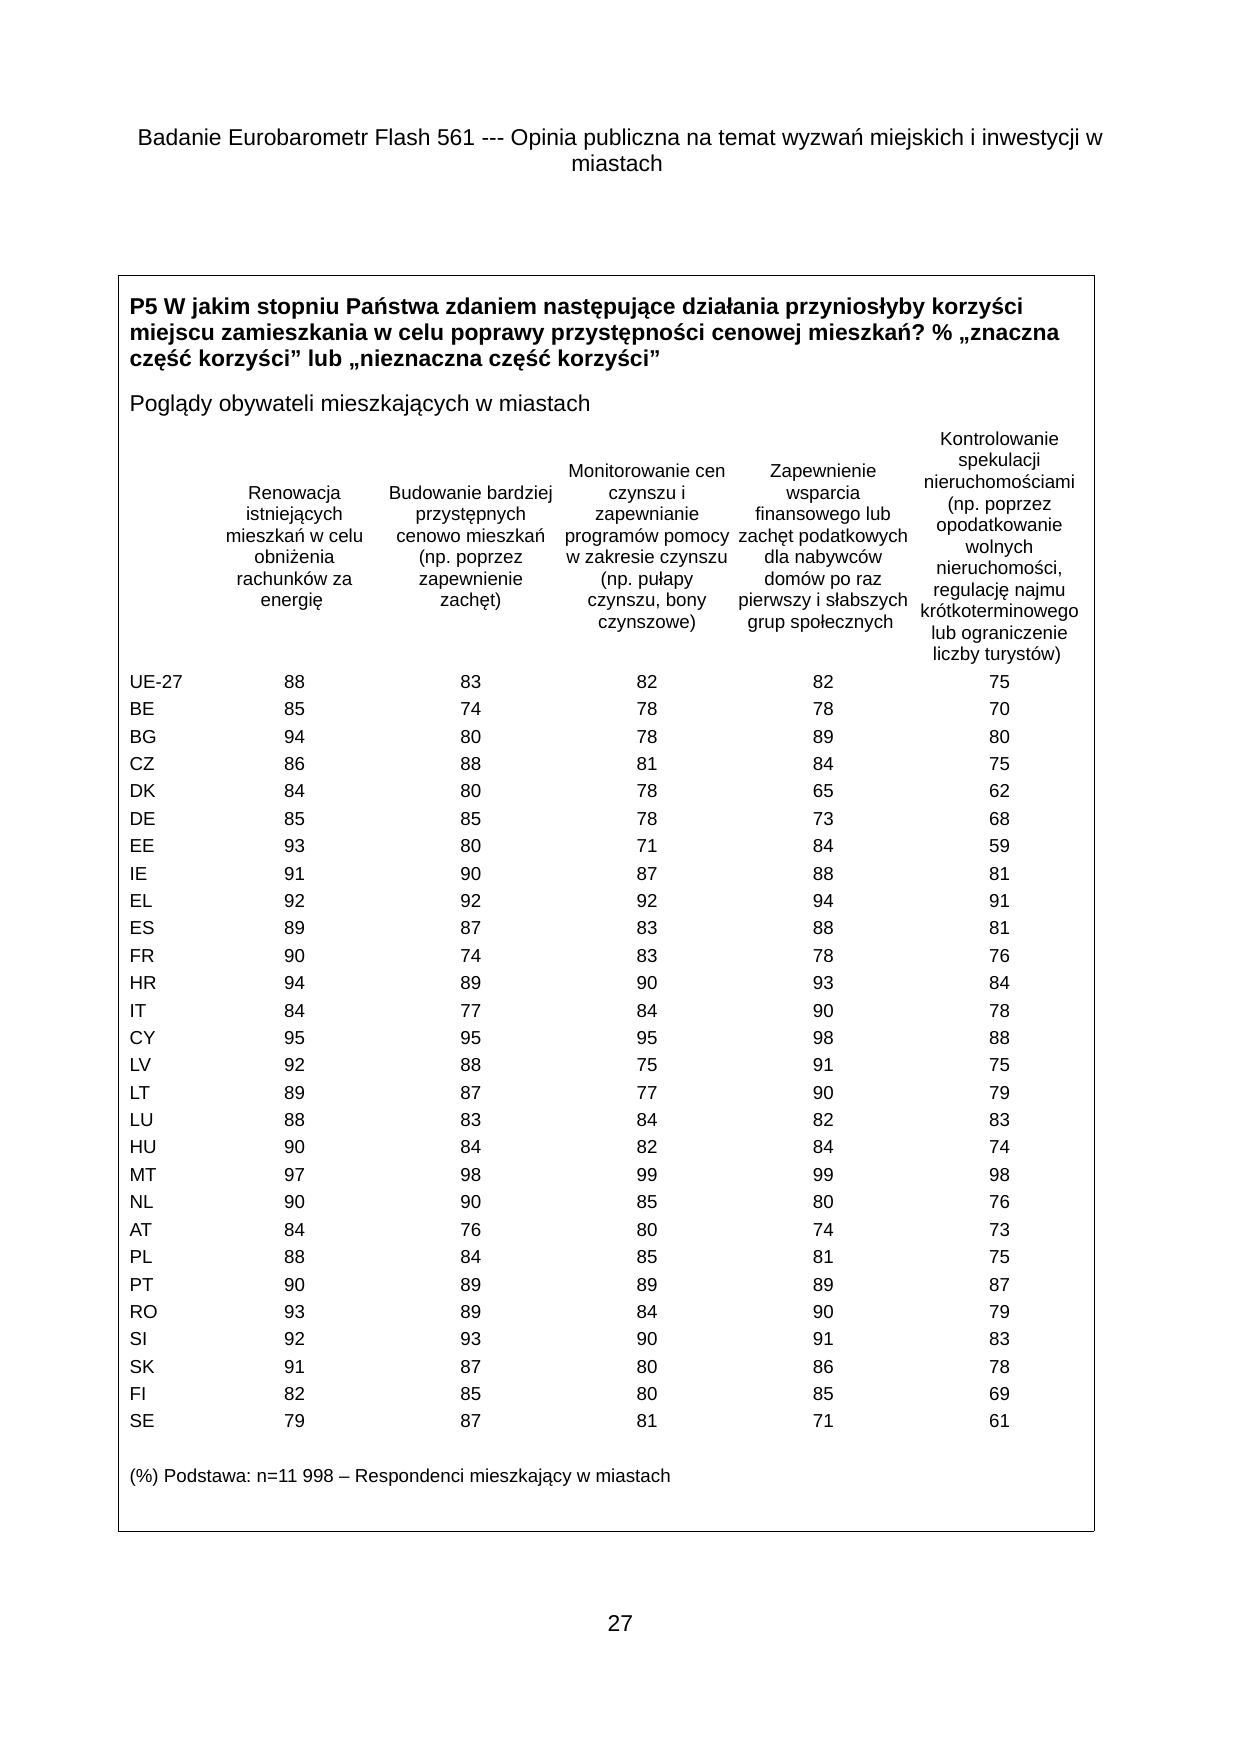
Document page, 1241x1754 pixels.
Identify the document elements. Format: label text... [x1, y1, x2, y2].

table_cell 85 [206, 695, 382, 722]
table_cell 84 [383, 1243, 559, 1270]
table_cell 84 [735, 832, 911, 859]
table_cell 93 [206, 1298, 382, 1325]
table_cell 80 [383, 777, 559, 805]
table_cell 88 [383, 1051, 559, 1079]
table_cell 62 [911, 777, 1087, 805]
table_cell 88 [206, 1106, 382, 1133]
table_cell 84 [559, 1298, 735, 1325]
table_cell 80 [735, 1188, 911, 1216]
table_cell 81 [559, 1408, 735, 1435]
table_cell 99 [735, 1161, 911, 1188]
table_cell AT [126, 1216, 206, 1243]
table_cell LU [126, 1106, 206, 1133]
table_cell 76 [911, 942, 1087, 969]
table_cell 91 [206, 1353, 382, 1380]
table_cell 98 [735, 1024, 911, 1051]
table_cell 82 [559, 668, 735, 695]
table_cell 92 [206, 887, 382, 914]
table_cell Budowanie bardziej przystępnych cenowo mieszkań (np. poprzez zapewnienie zachęt) [383, 425, 559, 668]
table_cell 59 [911, 832, 1087, 859]
table_cell HU [126, 1134, 206, 1161]
table_cell 84 [206, 996, 382, 1024]
table_cell 68 [911, 805, 1087, 832]
table_cell 93 [735, 969, 911, 996]
table_cell 91 [735, 1051, 911, 1079]
table_cell 85 [559, 1188, 735, 1216]
table_cell SI [126, 1325, 206, 1353]
table_cell 85 [735, 1380, 911, 1407]
table_cell 88 [735, 860, 911, 887]
table_cell 80 [559, 1380, 735, 1407]
table_cell 65 [735, 777, 911, 805]
table_cell 98 [911, 1161, 1087, 1188]
table_cell 88 [383, 750, 559, 777]
table_cell 88 [911, 1024, 1087, 1051]
table_cell 92 [206, 1051, 382, 1079]
table_cell 92 [559, 887, 735, 914]
table_cell 69 [911, 1380, 1087, 1407]
table_cell 74 [911, 1134, 1087, 1161]
table_cell 89 [383, 969, 559, 996]
table_cell 61 [911, 1408, 1087, 1435]
table_cell 78 [911, 996, 1087, 1024]
table_cell 85 [383, 1380, 559, 1407]
table_cell 88 [735, 914, 911, 942]
table_cell SK [126, 1353, 206, 1380]
table_cell 89 [383, 1270, 559, 1298]
table_cell 99 [559, 1161, 735, 1188]
table_cell 84 [911, 969, 1087, 996]
table_cell [559, 1435, 735, 1462]
table_cell 83 [559, 942, 735, 969]
table_cell 80 [559, 1353, 735, 1380]
table_cell 86 [735, 1353, 911, 1380]
table_cell 78 [735, 942, 911, 969]
table_cell 83 [911, 1325, 1087, 1353]
table_cell LV [126, 1051, 206, 1079]
table_cell 95 [559, 1024, 735, 1051]
table_cell 90 [383, 1188, 559, 1216]
table_cell 79 [206, 1408, 382, 1435]
table_header P5 W jakim stopniu Państwa zdaniem następujące działania przyniosłyby korzyści miejscu zamieszkania w celu poprawy przystępności cenowej mieszkań? % „znaczna część korzyści” lub „nieznaczna część korzyści” [126, 284, 1087, 381]
table_cell FR [126, 942, 206, 969]
table_cell Renowacja istniejących mieszkań w celu obniżenia rachunków za energię [206, 425, 382, 668]
table_cell 87 [911, 1270, 1087, 1298]
table_cell 83 [559, 914, 735, 942]
table_cell 84 [735, 750, 911, 777]
table_cell PL [126, 1243, 206, 1270]
table_cell 84 [206, 777, 382, 805]
table_cell 76 [911, 1188, 1087, 1216]
table_cell 79 [911, 1298, 1087, 1325]
table_cell DK [126, 777, 206, 805]
table_cell [126, 425, 206, 668]
table_cell 73 [735, 805, 911, 832]
table_cell 90 [206, 1270, 382, 1298]
table_cell EE [126, 832, 206, 859]
table_cell 85 [383, 805, 559, 832]
table_cell Poglądy obywateli mieszkających w miastach [126, 381, 1087, 425]
table_cell 93 [206, 832, 382, 859]
table_cell FI [126, 1380, 206, 1407]
table_cell 82 [735, 668, 911, 695]
table_cell IE [126, 860, 206, 887]
table_cell 78 [559, 805, 735, 832]
table_cell NL [126, 1188, 206, 1216]
table_cell 87 [383, 1353, 559, 1380]
table_cell 90 [206, 1188, 382, 1216]
table_cell 91 [911, 887, 1087, 914]
table_cell 88 [206, 1243, 382, 1270]
table_cell 81 [559, 750, 735, 777]
table_cell [383, 1435, 559, 1462]
table_cell (%) Podstawa: n=11 998 – Respondenci mieszkający w miastach [126, 1462, 1087, 1489]
table_cell 71 [735, 1408, 911, 1435]
table_cell [126, 1435, 206, 1462]
table_cell 89 [559, 1270, 735, 1298]
table_cell CY [126, 1024, 206, 1051]
table_cell 94 [735, 887, 911, 914]
table_cell 95 [206, 1024, 382, 1051]
table_cell ES [126, 914, 206, 942]
table_cell LT [126, 1079, 206, 1106]
table_cell 84 [383, 1134, 559, 1161]
table_cell UE-27 [126, 668, 206, 695]
table_cell 80 [559, 1216, 735, 1243]
table_cell 89 [735, 723, 911, 750]
table_cell 78 [911, 1353, 1087, 1380]
table_cell 77 [383, 996, 559, 1024]
table_cell 82 [735, 1106, 911, 1133]
table_cell 98 [383, 1161, 559, 1188]
table_cell 95 [383, 1024, 559, 1051]
table_cell 83 [383, 1106, 559, 1133]
table_cell 82 [559, 1134, 735, 1161]
table_cell SE [126, 1408, 206, 1435]
table_cell MT [126, 1161, 206, 1188]
table_cell 87 [383, 1079, 559, 1106]
table_cell 81 [735, 1243, 911, 1270]
table_cell DE [126, 805, 206, 832]
table_cell 89 [206, 1079, 382, 1106]
table_cell 71 [559, 832, 735, 859]
table_cell 78 [559, 695, 735, 722]
table_cell 90 [206, 1134, 382, 1161]
table_cell EL [126, 887, 206, 914]
table_cell 85 [559, 1243, 735, 1270]
table_cell Kontrolowanie spekulacji nieruchomościami (np. poprzez opodatkowanie wolnych nieruchomości, regulację najmu krótkoterminowego lub ograniczenie liczby turystów) [911, 425, 1087, 668]
table_cell 82 [206, 1380, 382, 1407]
table_cell 80 [383, 832, 559, 859]
table_cell 90 [206, 942, 382, 969]
table_cell Monitorowanie cen czynszu i zapewnianie programów pomocy w zakresie czynszu (np. pułapy czynszu, bony czynszowe) [559, 425, 735, 668]
table_cell HR [126, 969, 206, 996]
table_cell 94 [206, 969, 382, 996]
table_cell CZ [126, 750, 206, 777]
table_cell 81 [911, 860, 1087, 887]
table_cell 84 [559, 996, 735, 1024]
table_cell BG [126, 723, 206, 750]
table_cell 75 [911, 1243, 1087, 1270]
table_cell 90 [735, 996, 911, 1024]
table_cell 94 [206, 723, 382, 750]
table_cell 73 [911, 1216, 1087, 1243]
table_cell 87 [559, 860, 735, 887]
table_cell 79 [911, 1079, 1087, 1106]
table_cell 90 [559, 1325, 735, 1353]
table_cell 70 [911, 695, 1087, 722]
table_cell 97 [206, 1161, 382, 1188]
table_cell 93 [383, 1325, 559, 1353]
table_cell 92 [206, 1325, 382, 1353]
table_cell 88 [206, 668, 382, 695]
table_cell 80 [911, 723, 1087, 750]
table_cell 75 [911, 668, 1087, 695]
table_cell 91 [206, 860, 382, 887]
table_cell 81 [911, 914, 1087, 942]
table_cell 84 [206, 1216, 382, 1243]
table_cell [735, 1435, 911, 1462]
table_cell 85 [206, 805, 382, 832]
table_cell 89 [383, 1298, 559, 1325]
table_cell 91 [735, 1325, 911, 1353]
table_cell 90 [735, 1298, 911, 1325]
table_cell 80 [383, 723, 559, 750]
table_cell 90 [559, 969, 735, 996]
table_cell PT [126, 1270, 206, 1298]
table_cell 89 [735, 1270, 911, 1298]
table_cell 75 [911, 1051, 1087, 1079]
table_cell 77 [559, 1079, 735, 1106]
table_cell 90 [735, 1079, 911, 1106]
table_cell 89 [206, 914, 382, 942]
table_cell 86 [206, 750, 382, 777]
table_cell 78 [735, 695, 911, 722]
table_cell Zapewnienie wsparcia finansowego lub zachęt podatkowych dla nabywców domów po raz pierwszy i słabszych grup społecznych [735, 425, 911, 668]
table_cell 87 [383, 914, 559, 942]
table_cell IT [126, 996, 206, 1024]
table_cell 84 [735, 1134, 911, 1161]
table_cell 78 [559, 777, 735, 805]
table_cell 76 [383, 1216, 559, 1243]
table_cell [911, 1435, 1087, 1462]
table_cell 74 [383, 695, 559, 722]
table_cell BE [126, 695, 206, 722]
table_cell [206, 1435, 382, 1462]
table_cell 84 [559, 1106, 735, 1133]
table_cell 78 [559, 723, 735, 750]
table_cell RO [126, 1298, 206, 1325]
table_cell 75 [559, 1051, 735, 1079]
table_cell 87 [383, 1408, 559, 1435]
table_cell 83 [911, 1106, 1087, 1133]
table_cell 74 [383, 942, 559, 969]
table_cell 90 [383, 860, 559, 887]
table_cell 75 [911, 750, 1087, 777]
table_cell 83 [383, 668, 559, 695]
table_cell 92 [383, 887, 559, 914]
table_cell 74 [735, 1216, 911, 1243]
